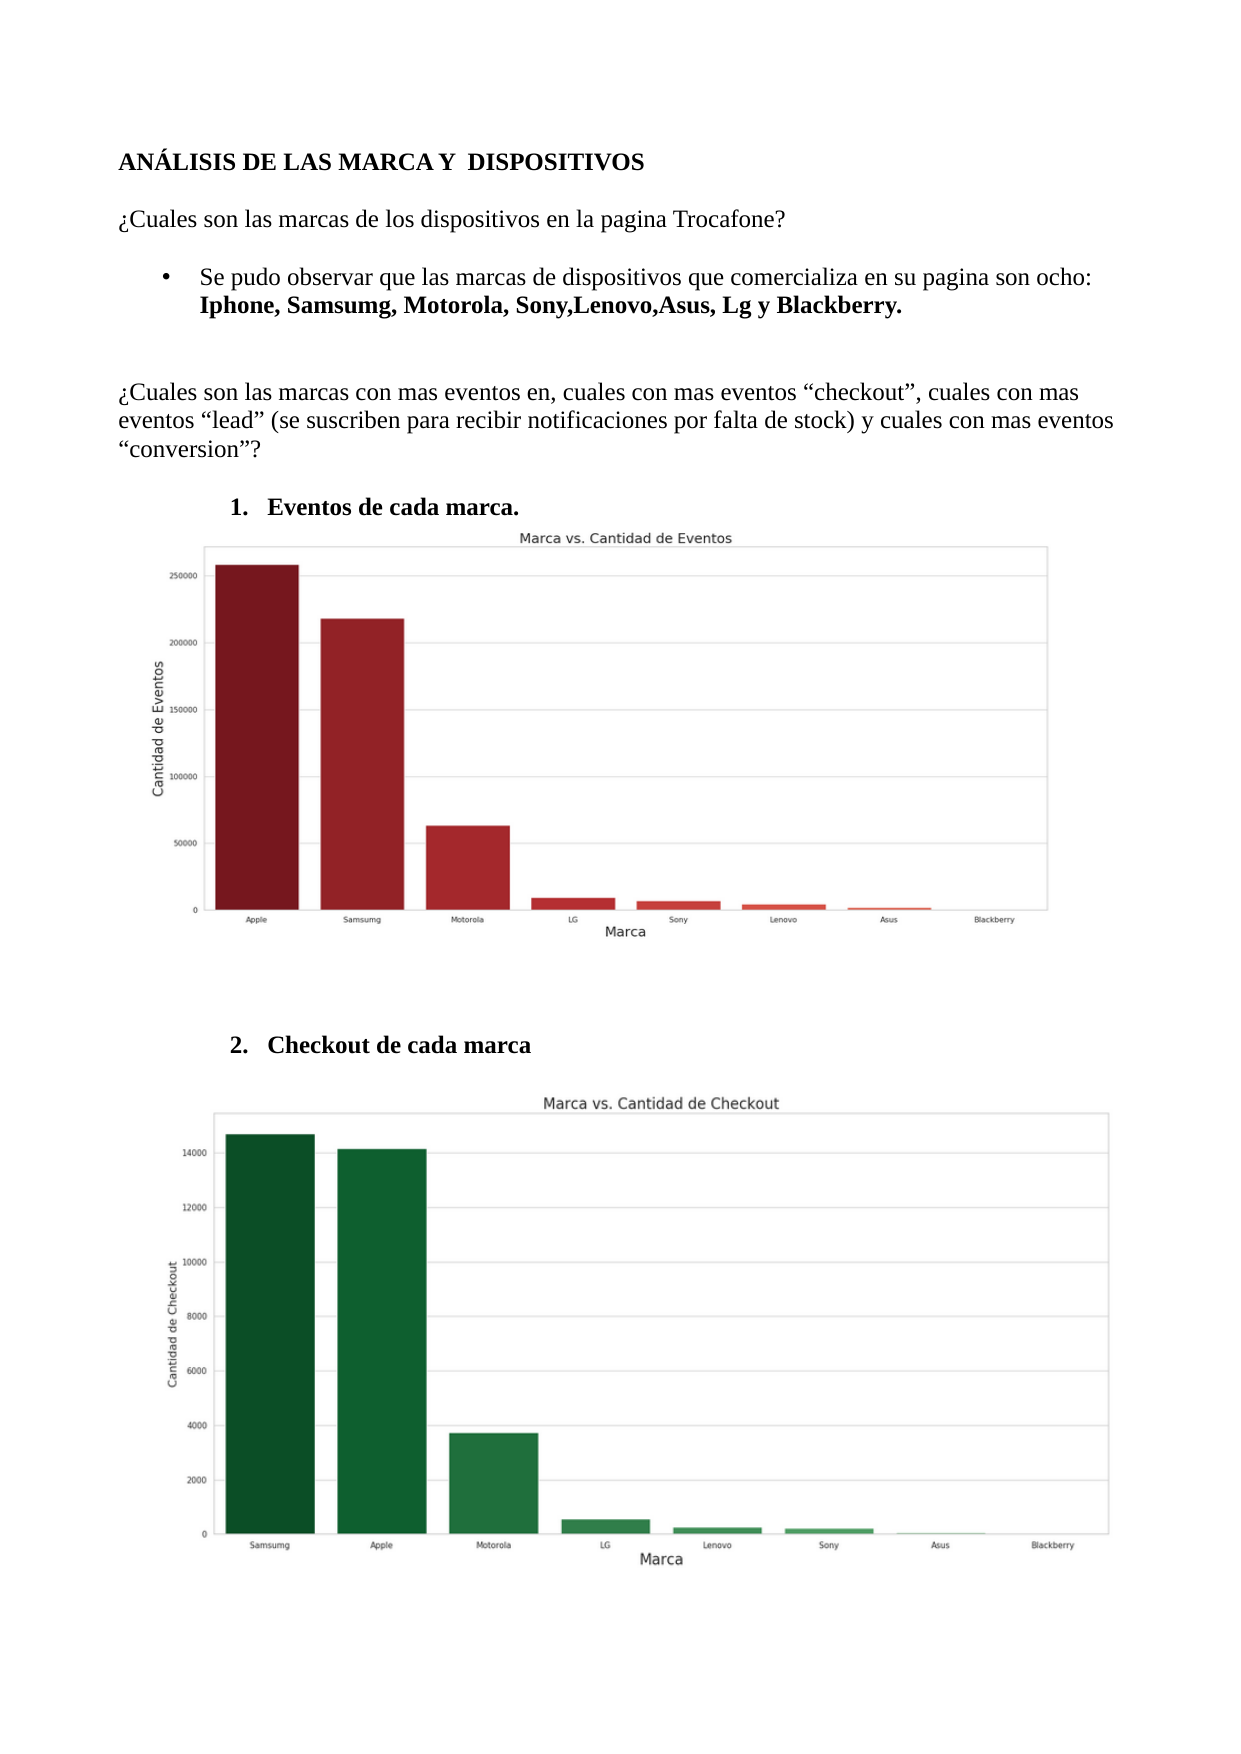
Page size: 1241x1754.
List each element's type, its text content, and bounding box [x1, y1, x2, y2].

list Se pudo observar que las marcas de dispositivos que comercializa en su pagina son ocho: Iphone, Samsumg, Motorola, Sony,Lenovo,Asus, Lg y Blackberry. [162, 262, 1122, 319]
list Checkout de cada marca [229, 1030, 1122, 1059]
text ¿Cuales son las marcas con mas eventos en, cuales con mas eventos “checkout”, cuales con mas eventos “lead” (se suscriben para recibir notificaciones por falta de stock) y cuales con mas eventos “conversion”? [118, 377, 1122, 463]
text ANÁLISIS DE LAS MARCA Y DISPOSITIVOS [118, 147, 1122, 176]
picture [120, 1087, 1121, 1570]
text ¿Cuales son las marcas de los dispositivos en la pagina Trocafone? [118, 204, 1122, 233]
picture [97, 520, 1057, 945]
list Eventos de cada marca. [229, 492, 1122, 521]
